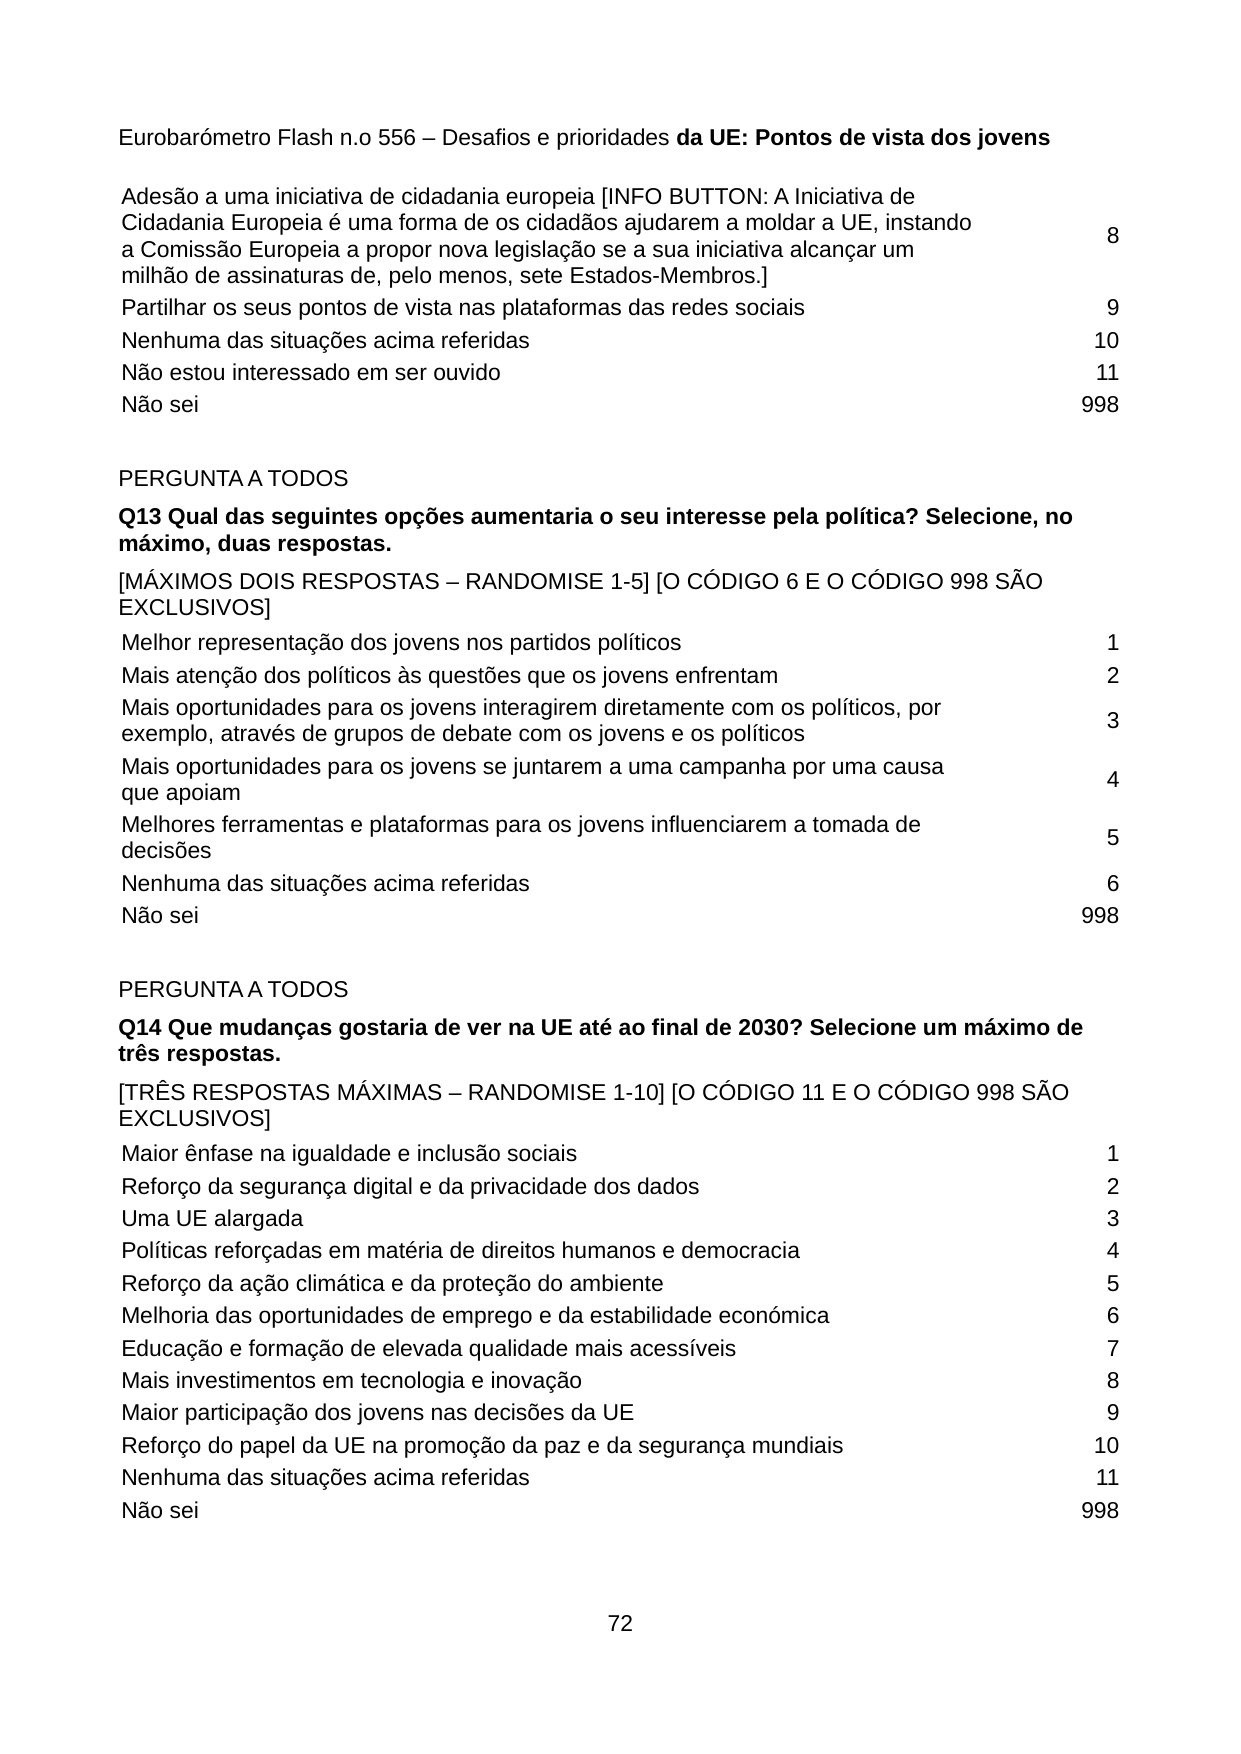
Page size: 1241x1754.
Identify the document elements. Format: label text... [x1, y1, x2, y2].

table_cell 10 [986, 324, 1122, 356]
table_cell Mais oportunidades para os jovens se juntarem a uma campanha por uma causa que apoiam [118, 750, 986, 808]
text [MÁXIMOS DOIS RESPOSTAS – RANDOMISE 1-5] [O CÓDIGO 6 E O CÓDIGO 998 SÃO EXCLUSIVOS] [118, 568, 1122, 620]
table_cell Maior participação dos jovens nas decisões da UE [118, 1396, 986, 1429]
table_cell 3 [986, 691, 1122, 750]
table_cell 3 [986, 1202, 1122, 1234]
table_cell 10 [986, 1429, 1122, 1461]
table_cell 9 [986, 1396, 1122, 1429]
table_cell Nenhuma das situações acima referidas [118, 324, 986, 356]
text Q14 Que mudanças gostaria de ver na UE até ao final de 2030? Selecione um máximo de três respostas. [118, 1014, 1122, 1067]
table_cell Reforço do papel da UE na promoção da paz e da segurança mundiais [118, 1429, 986, 1461]
table_cell 7 [986, 1332, 1122, 1364]
table_cell Reforço da ação climática e da proteção do ambiente [118, 1267, 986, 1299]
table_cell 6 [986, 867, 1122, 899]
table_cell Melhoria das oportunidades de emprego e da estabilidade económica [118, 1299, 986, 1332]
table_header Maior ênfase na igualdade e inclusão sociais [118, 1137, 986, 1169]
table_cell 2 [986, 1170, 1122, 1202]
table_cell Mais oportunidades para os jovens interagirem diretamente com os políticos, por exemplo, através de grupos de debate com os jovens e os políticos [118, 691, 986, 750]
table_cell 5 [986, 1267, 1122, 1299]
table_cell 998 [986, 1494, 1122, 1526]
table_cell 9 [986, 291, 1122, 323]
table_cell Não sei [118, 899, 986, 932]
table_cell 5 [986, 808, 1122, 867]
table_cell 6 [986, 1299, 1122, 1332]
table_cell 4 [986, 1234, 1122, 1267]
table_cell Nenhuma das situações acima referidas [118, 1461, 986, 1493]
table_cell Reforço da segurança digital e da privacidade dos dados [118, 1170, 986, 1202]
table_cell Uma UE alargada [118, 1202, 986, 1234]
table_cell Não sei [118, 388, 986, 421]
table_cell 11 [986, 356, 1122, 388]
text [TRÊS RESPOSTAS MÁXIMAS – RANDOMISE 1-10] [O CÓDIGO 11 E O CÓDIGO 998 SÃO EXCLUSIVOS] [118, 1078, 1122, 1131]
table_header Melhor representação dos jovens nos partidos políticos [118, 626, 986, 659]
table_cell 11 [986, 1461, 1122, 1493]
table_cell 998 [986, 899, 1122, 932]
table_cell 4 [986, 750, 1122, 808]
table_cell 8 [986, 180, 1122, 291]
table_cell Melhores ferramentas e plataformas para os jovens influenciarem a tomada de decisões [118, 808, 986, 867]
table_cell Partilhar os seus pontos de vista nas plataformas das redes sociais [118, 291, 986, 323]
table_header 1 [986, 626, 1122, 659]
text PERGUNTA A TODOS [118, 976, 1122, 1002]
table_cell Mais atenção dos políticos às questões que os jovens enfrentam [118, 659, 986, 691]
table_cell Adesão a uma iniciativa de cidadania europeia [INFO BUTTON: A Iniciativa de Cidadania Europeia é uma forma de os cidadãos ajudarem a moldar a UE, instando a Comissão Europeia a propor nova legislação se a sua iniciativa alcançar um milhão de assinaturas de, pelo menos, sete Estados-Membros.] [118, 180, 986, 291]
table_cell Nenhuma das situações acima referidas [118, 867, 986, 899]
text PERGUNTA A TODOS [118, 465, 1122, 491]
table_cell Educação e formação de elevada qualidade mais acessíveis [118, 1332, 986, 1364]
table_cell Não estou interessado em ser ouvido [118, 356, 986, 388]
table_header 1 [986, 1137, 1122, 1169]
table_cell Mais investimentos em tecnologia e inovação [118, 1364, 986, 1396]
text Q13 Qual das seguintes opções aumentaria o seu interesse pela política? Selecione, no máximo, duas respostas. [118, 503, 1122, 556]
table_cell Não sei [118, 1494, 986, 1526]
table_cell 8 [986, 1364, 1122, 1396]
table_cell 2 [986, 659, 1122, 691]
table_cell Políticas reforçadas em matéria de direitos humanos e democracia [118, 1234, 986, 1267]
table_cell 998 [986, 388, 1122, 421]
